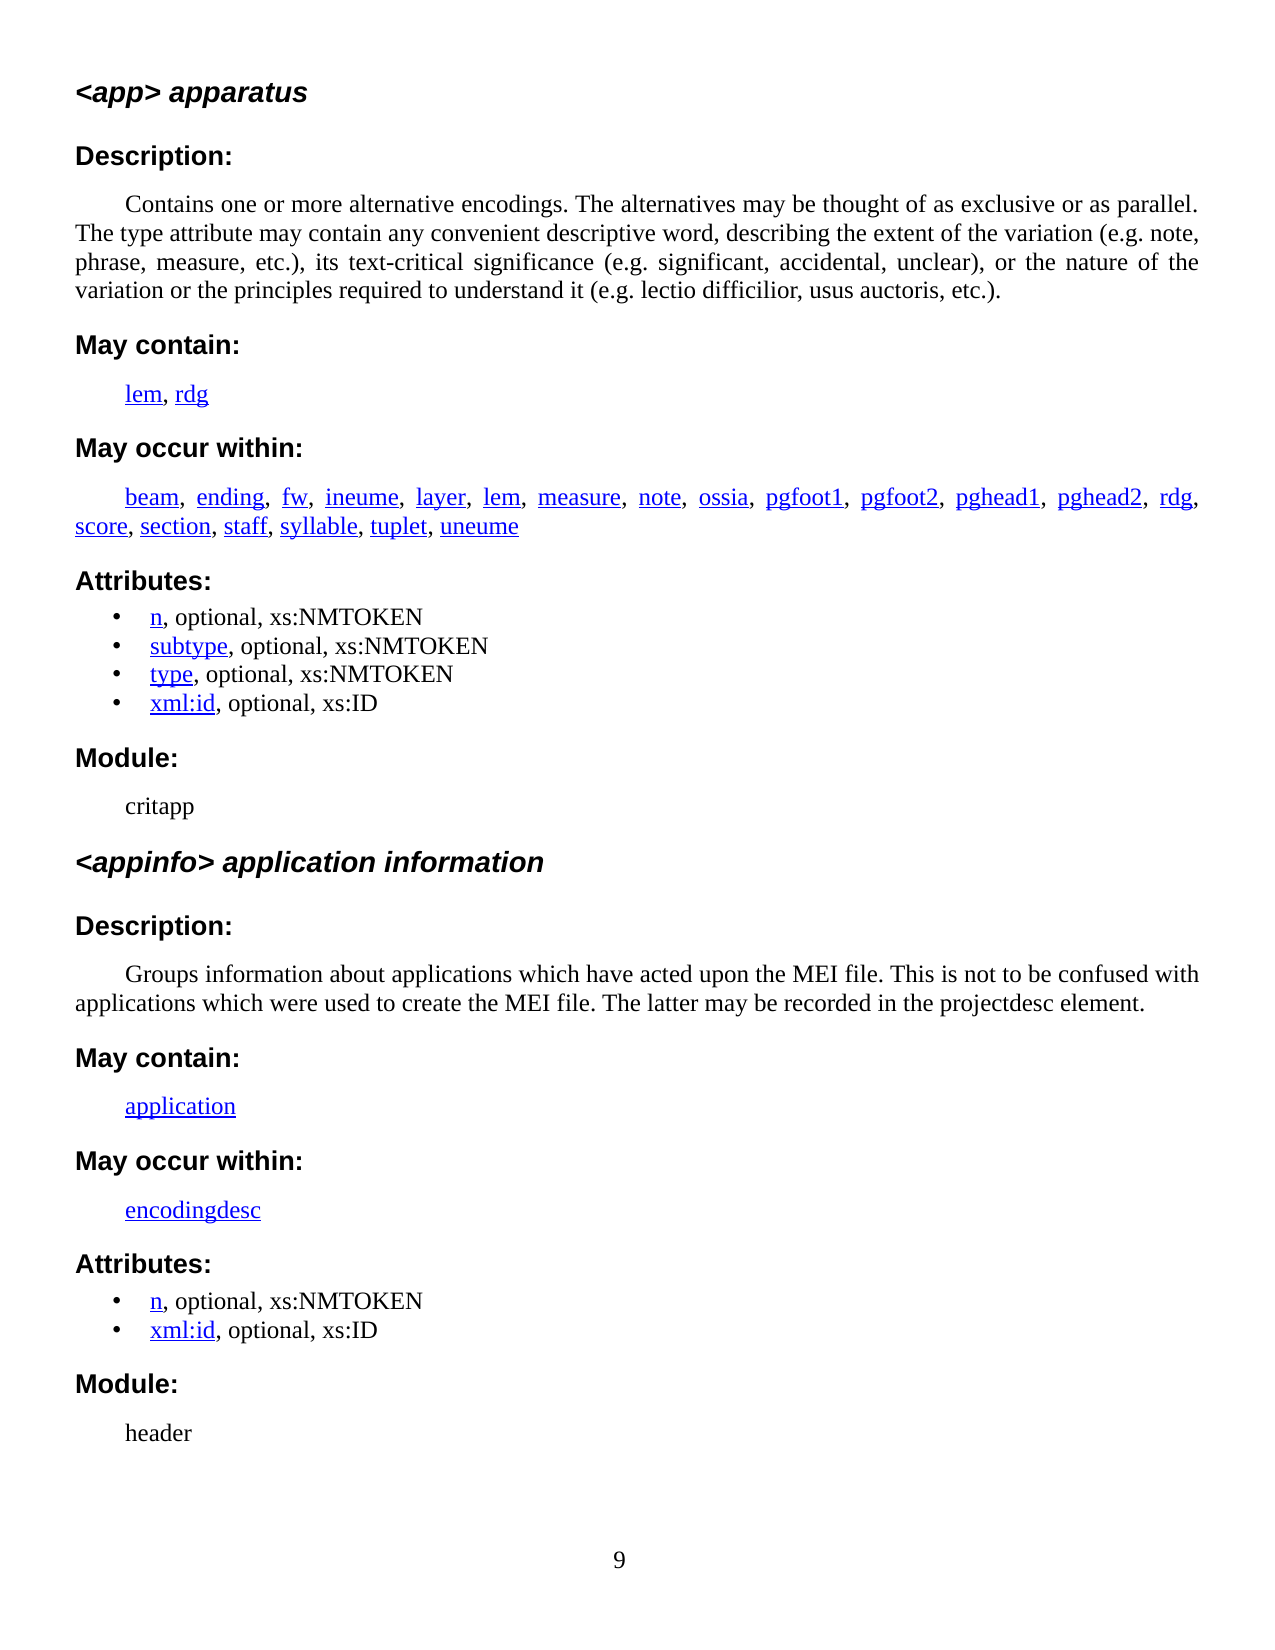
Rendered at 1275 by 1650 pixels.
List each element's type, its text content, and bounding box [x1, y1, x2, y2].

subtitle Module: [75, 1368, 1200, 1400]
text lem, rdg [75, 379, 1200, 407]
text header [75, 1418, 1200, 1447]
list xml:id, optional, xs:ID [112, 688, 1200, 717]
list subtype, optional, xs:NMTOKEN [112, 631, 1200, 659]
subtitle May occur within: [75, 1145, 1200, 1176]
list type, optional, xs:NMTOKEN [112, 659, 1200, 688]
list xml:id, optional, xs:ID [112, 1315, 1200, 1343]
list n, optional, xs:NMTOKEN [112, 1286, 1200, 1315]
subtitle Description: [75, 140, 1200, 171]
subtitle Attributes: [75, 564, 1200, 596]
subtitle May occur within: [75, 432, 1200, 464]
text beam, ending, fw, ineume, layer, lem, measure, note, ossia, pgfoot1, pgfoot2, pghead1, pghead2, rdg, score, section, staff, syllable, tuplet, uneume [75, 482, 1200, 539]
text critapp [75, 791, 1200, 820]
subtitle <app> apparatus [75, 75, 1200, 108]
subtitle Description: [75, 910, 1200, 941]
subtitle <appinfo> application information [75, 845, 1200, 879]
subtitle May contain: [75, 1042, 1200, 1073]
list n, optional, xs:NMTOKEN [112, 602, 1200, 631]
text application [75, 1091, 1200, 1120]
text Groups information about applications which have acted upon the MEI file. This is not to be confused with applications which were used to create the MEI file. The latter may be recorded in the projectdesc element. [75, 959, 1200, 1017]
text encodingdesc [75, 1195, 1200, 1223]
subtitle May contain: [75, 329, 1200, 361]
subtitle Attributes: [75, 1248, 1200, 1280]
text Contains one or more alternative encodings. The alternatives may be thought of as exclusive or as parallel. The type attribute may contain any convenient descriptive word, describing the extent of the variation (e.g. note, phrase, measure, etc.), its text-critical significance (e.g. significant, accidental, unclear), or the nature of the variation or the principles required to understand it (e.g. lectio difficilior, usus auctoris, etc.). [75, 189, 1200, 304]
subtitle Module: [75, 742, 1200, 773]
